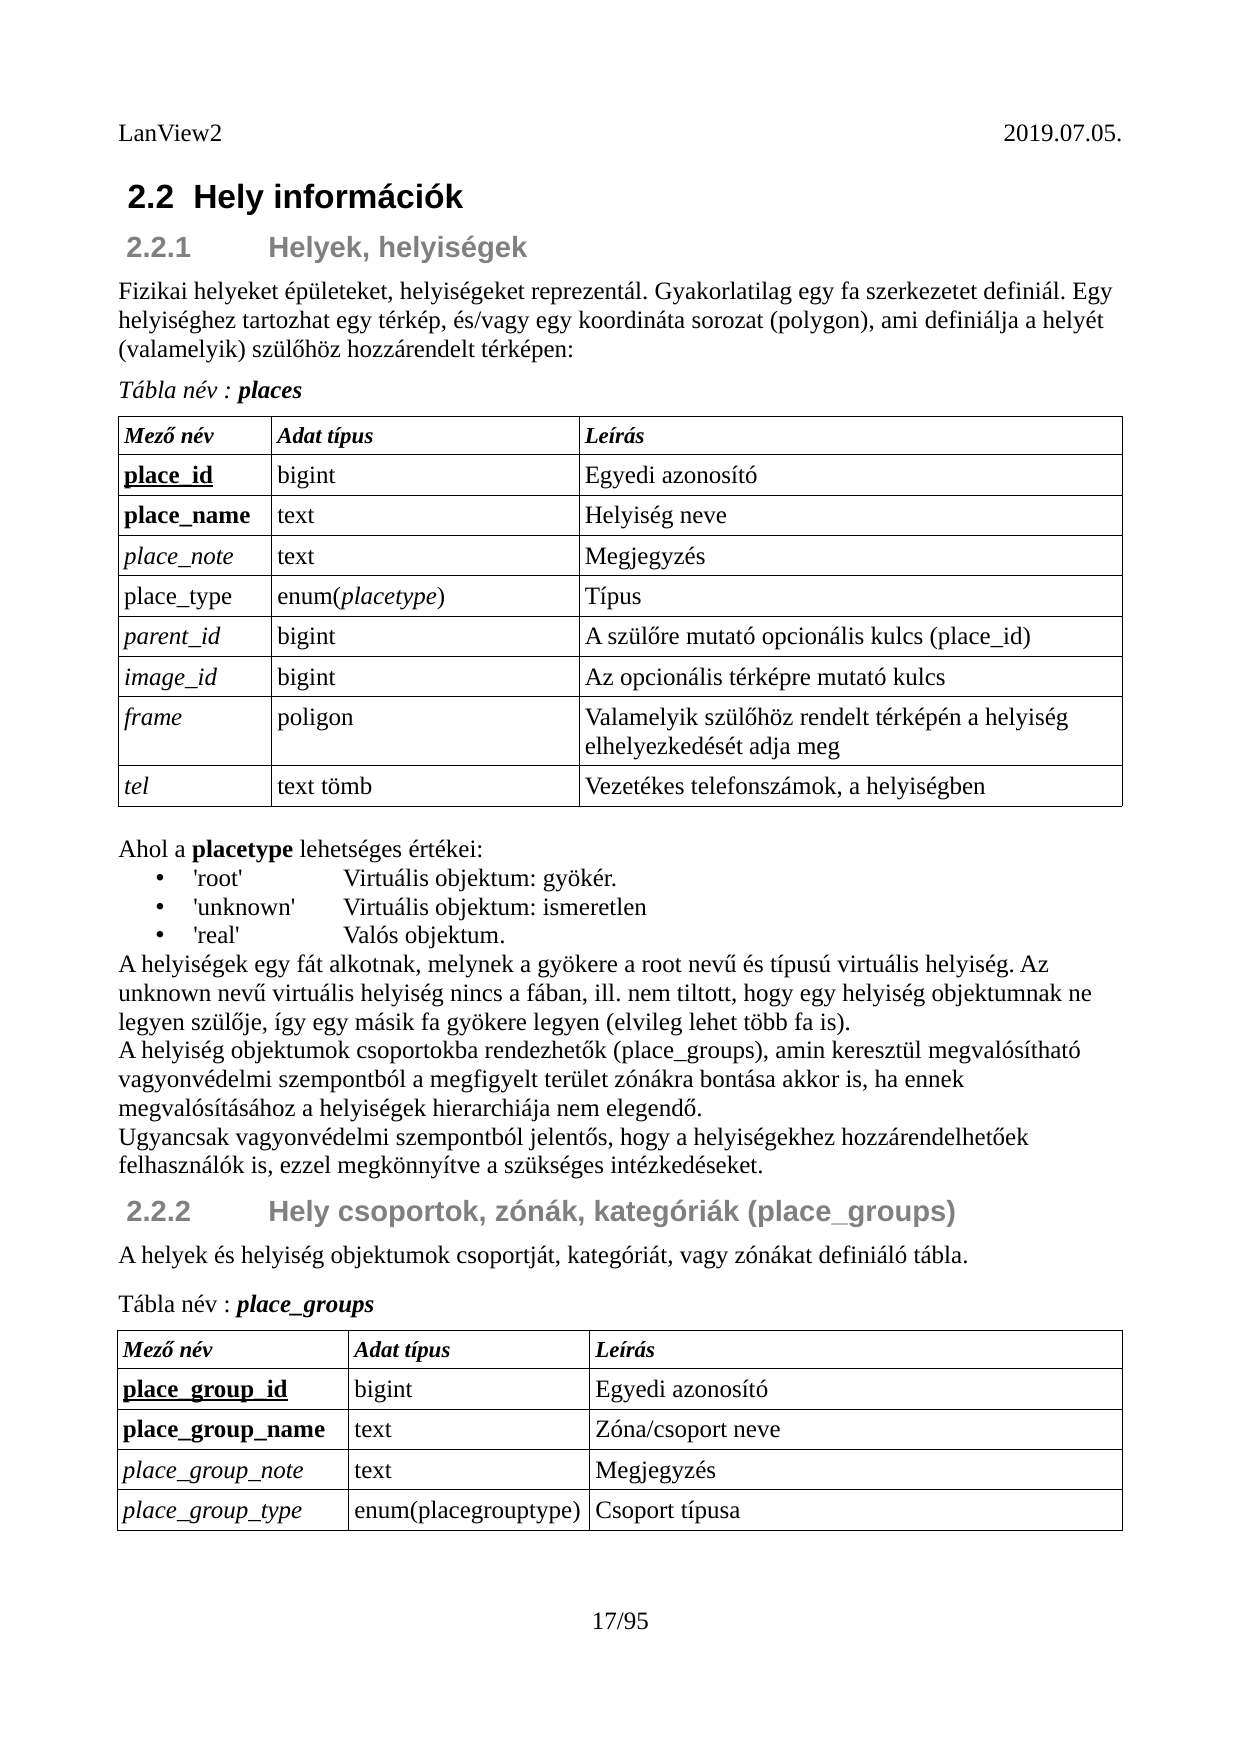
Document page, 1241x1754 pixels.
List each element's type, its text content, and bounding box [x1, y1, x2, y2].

table_cell Megjegyzés [590, 1450, 1122, 1489]
table_cell place_group_id [118, 1369, 348, 1408]
table_cell Egyedi azonosító [580, 455, 1122, 494]
table_header Adat típus [272, 417, 579, 454]
table_cell place_group_note [118, 1450, 348, 1489]
table_cell place_group_name [118, 1410, 348, 1449]
text Tábla név : place_groups [118, 1289, 1122, 1318]
table_cell Vezetékes telefonszámok, a helyiségben [580, 766, 1122, 806]
table_cell place_type [119, 576, 271, 616]
table_cell enum(placegrouptype) [349, 1490, 589, 1529]
text Ugyancsak vagyonvédelmi szempontból jelentős, hogy a helyiségekhez hozzárendelhetőek felhasználók is, ezzel megkönnyítve a szükséges intézkedéseket. [118, 1122, 1122, 1179]
table_header Adat típus [349, 1331, 589, 1368]
text Ahol a placetype lehetséges értékei: [118, 834, 1122, 863]
table_cell enum(placetype) [272, 576, 579, 616]
table_header Mező név [118, 1331, 348, 1368]
table_cell place_id [119, 455, 271, 494]
table_header Mező név [119, 417, 271, 454]
list 'unknown' Virtuális objektum: ismeretlen [156, 892, 1122, 921]
table_cell Típus [580, 576, 1122, 616]
text A helyek és helyiség objektumok csoportját, kategóriát, vagy zónákat definiáló tábla. [118, 1240, 1122, 1269]
table_cell text [349, 1450, 589, 1489]
table_cell tel [119, 766, 271, 806]
table_cell Zóna/csoport neve [590, 1410, 1122, 1449]
text A helyiségek egy fát alkotnak, melynek a gyökere a root nevű és típusú virtuális helyiség. Az unknown nevű virtuális helyiség nincs a fában, ill. nem tiltott, hogy egy helyiség objektumnak ne legyen szülője, így egy másik fa gyökere legyen (elvileg lehet több fa is). [118, 949, 1122, 1036]
table_cell bigint [272, 657, 579, 696]
table_cell Megjegyzés [580, 536, 1122, 575]
table_header Leírás [580, 417, 1122, 454]
table_cell poligon [272, 697, 579, 765]
table_cell text [272, 496, 579, 535]
subtitle Hely információk [118, 177, 1122, 216]
table_cell Helyiség neve [580, 496, 1122, 535]
table_cell frame [119, 697, 271, 765]
table_cell place_note [119, 536, 271, 575]
table_cell bigint [272, 617, 579, 656]
subtitle Hely csoportok, zónák, kategóriák (place_groups) [118, 1194, 1122, 1227]
table_cell text [272, 536, 579, 575]
list 'real' Valós objektum. [156, 921, 1122, 949]
table_cell Az opcionális térképre mutató kulcs [580, 657, 1122, 696]
table_cell bigint [272, 455, 579, 494]
table_cell text tömb [272, 766, 579, 806]
table_cell bigint [349, 1369, 589, 1408]
table_cell Csoport típusa [590, 1490, 1122, 1529]
list 'root' Virtuális objektum: gyökér. [156, 863, 1122, 892]
text Fizikai helyeket épületeket, helyiségeket reprezentál. Gyakorlatilag egy fa szerkezetet definiál. Egy helyiséghez tartozhat egy térkép, és/vagy egy koordináta sorozat (polygon), ami definiálja a helyét (valamelyik) szülőhöz hozzárendelt térképen: [118, 276, 1122, 363]
table_cell parent_id [119, 617, 271, 656]
table_cell place_group_type [118, 1490, 348, 1529]
table_cell text [349, 1410, 589, 1449]
table_cell place_name [119, 496, 271, 535]
text Tábla név : places [118, 375, 1122, 404]
table_cell A szülőre mutató opcionális kulcs (place_id) [580, 617, 1122, 656]
table_header Leírás [590, 1331, 1122, 1368]
subtitle Helyek, helyiségek [118, 230, 1122, 264]
table_cell image_id [119, 657, 271, 696]
table_cell Egyedi azonosító [590, 1369, 1122, 1408]
text A helyiség objektumok csoportokba rendezhetők (place_groups), amin keresztül megvalósítható vagyonvédelmi szempontból a megfigyelt terület zónákra bontása akkor is, ha ennek megvalósításához a helyiségek hierarchiája nem elegendő. [118, 1036, 1122, 1122]
table_cell Valamelyik szülőhöz rendelt térképén a helyiség elhelyezkedését adja meg [580, 697, 1122, 765]
